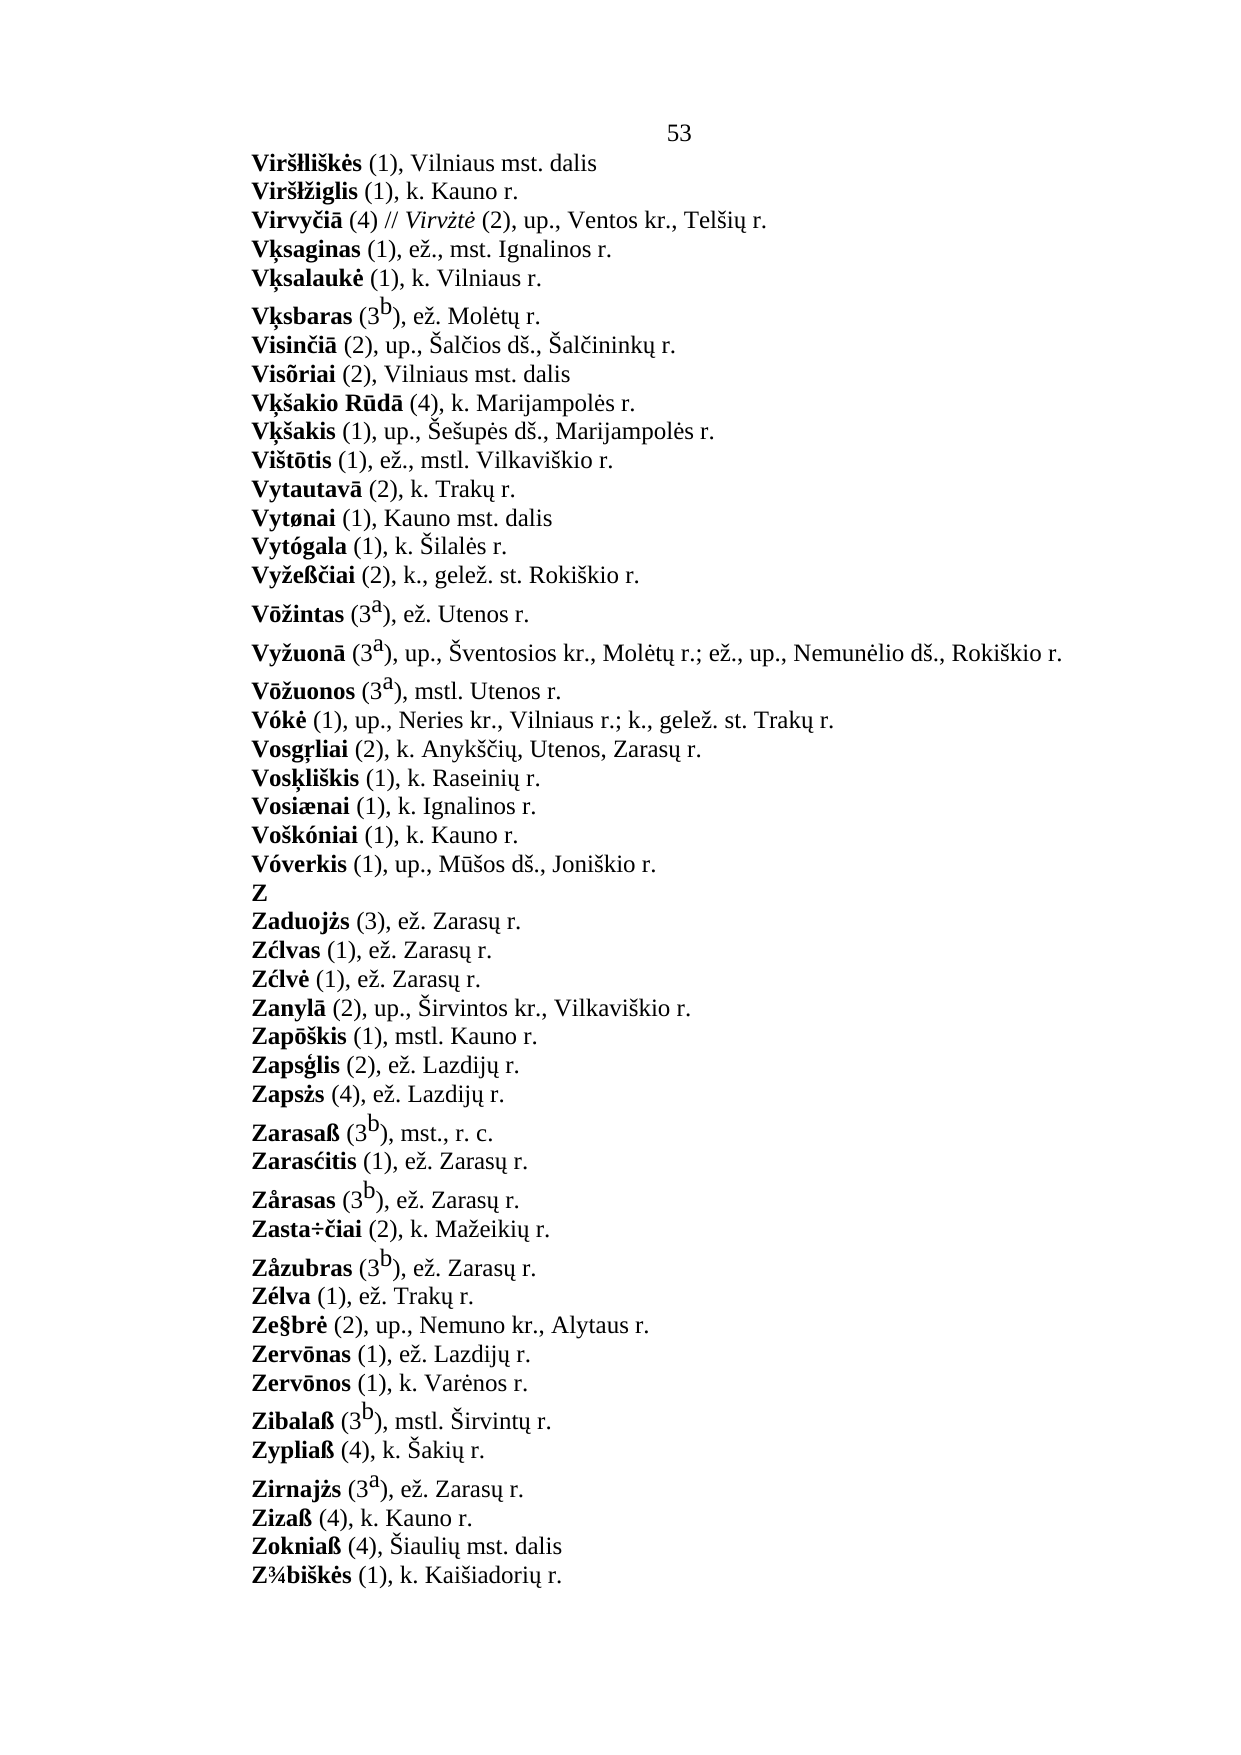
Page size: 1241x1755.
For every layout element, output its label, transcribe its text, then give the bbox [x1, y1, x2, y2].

text Ze§brė (2), up., Nemuno kr., Alytaus r. [177, 1310, 1181, 1339]
text Vķsbaras (3b), ež. Molėtų r. [177, 291, 1181, 330]
text Voškóniai (1), k. Kauno r. [177, 820, 1181, 849]
text Zarasćitis (1), ež. Zarasų r. [177, 1146, 1181, 1175]
text Vķšakio Rūdā (4), k. Marijampolės r. [177, 388, 1181, 416]
text Vķsaginas (1), ež., mst. Ignalinos r. [177, 234, 1181, 263]
text Viršłžiglis (1), k. Kauno r. [177, 176, 1181, 205]
text Visõriai (2), Vilniaus mst. dalis [177, 359, 1181, 388]
text Zervōnos (1), k. Varėnos r. [177, 1368, 1181, 1396]
text Vķšakis (1), up., Šešupės dš., Marijampolės r. [177, 416, 1181, 445]
text Vōžintas (3a), ež. Utenos r. [177, 589, 1181, 628]
text Vyžeßčiai (2), k., gelež. st. Rokiškio r. [177, 560, 1181, 589]
text Zårasas (3b), ež. Zarasų r. [177, 1175, 1181, 1214]
text Vytautavā (2), k. Trakų r. [177, 474, 1181, 503]
text Vytógala (1), k. Šilalės r. [177, 531, 1181, 560]
text Zaduojżs (3), ež. Zarasų r. [177, 906, 1181, 935]
text Vosķliškis (1), k. Raseinių r. [177, 763, 1181, 791]
text Vosiænai (1), k. Ignalinos r. [177, 791, 1181, 820]
text Viršłliškės (1), Vilniaus mst. dalis [177, 148, 1181, 176]
text Zapsģlis (2), ež. Lazdijų r. [177, 1050, 1181, 1079]
text Zapsżs (4), ež. Lazdijų r. [177, 1079, 1181, 1108]
text Virvyčiā (4) // Virvżtė (2), up., Ventos kr., Telšių r. [177, 205, 1181, 234]
text Zapōškis (1), mstl. Kauno r. [177, 1021, 1181, 1050]
text Zćlvė (1), ež. Zarasų r. [177, 964, 1181, 993]
text Zizaß (4), k. Kauno r. [177, 1503, 1181, 1531]
text Zćlvas (1), ež. Zarasų r. [177, 935, 1181, 964]
text Zervōnas (1), ež. Lazdijų r. [177, 1339, 1181, 1368]
text Vyžuonā (3a), up., Šventosios kr., Molėtų r.; ež., up., Nemunėlio dš., Rokiškio r. [177, 628, 1181, 666]
text Z¾biškės (1), k. Kaišiadorių r. [177, 1560, 1181, 1589]
text Zokniaß (4), Šiaulių mst. dalis [177, 1531, 1181, 1560]
text Zypliaß (4), k. Šakių r. [177, 1435, 1181, 1464]
text Z [177, 878, 1181, 906]
text Zarasaß (3b), mst., r. c. [177, 1108, 1181, 1146]
text Zasta÷čiai (2), k. Mažeikių r. [177, 1214, 1181, 1243]
text Vókė (1), up., Neries kr., Vilniaus r.; k., gelež. st. Trakų r. [177, 705, 1181, 734]
text Vóverkis (1), up., Mūšos dš., Joniškio r. [177, 849, 1181, 878]
text Vosgŗliai (2), k. Anykščių, Utenos, Zarasų r. [177, 734, 1181, 763]
text Vōžuonos (3a), mstl. Utenos r. [177, 666, 1181, 705]
text Zirnajżs (3a), ež. Zarasų r. [177, 1464, 1181, 1503]
text Zåzubras (3b), ež. Zarasų r. [177, 1243, 1181, 1281]
text Vištōtis (1), ež., mstl. Vilkaviškio r. [177, 445, 1181, 474]
text Zélva (1), ež. Trakų r. [177, 1281, 1181, 1310]
text Vķsalaukė (1), k. Vilniaus r. [177, 263, 1181, 291]
text Visinčiā (2), up., Šalčios dš., Šalčininkų r. [177, 330, 1181, 359]
text Zanylā (2), up., Širvintos kr., Vilkaviškio r. [177, 993, 1181, 1021]
text Zibalaß (3b), mstl. Širvintų r. [177, 1396, 1181, 1435]
text Vytønai (1), Kauno mst. dalis [177, 503, 1181, 531]
